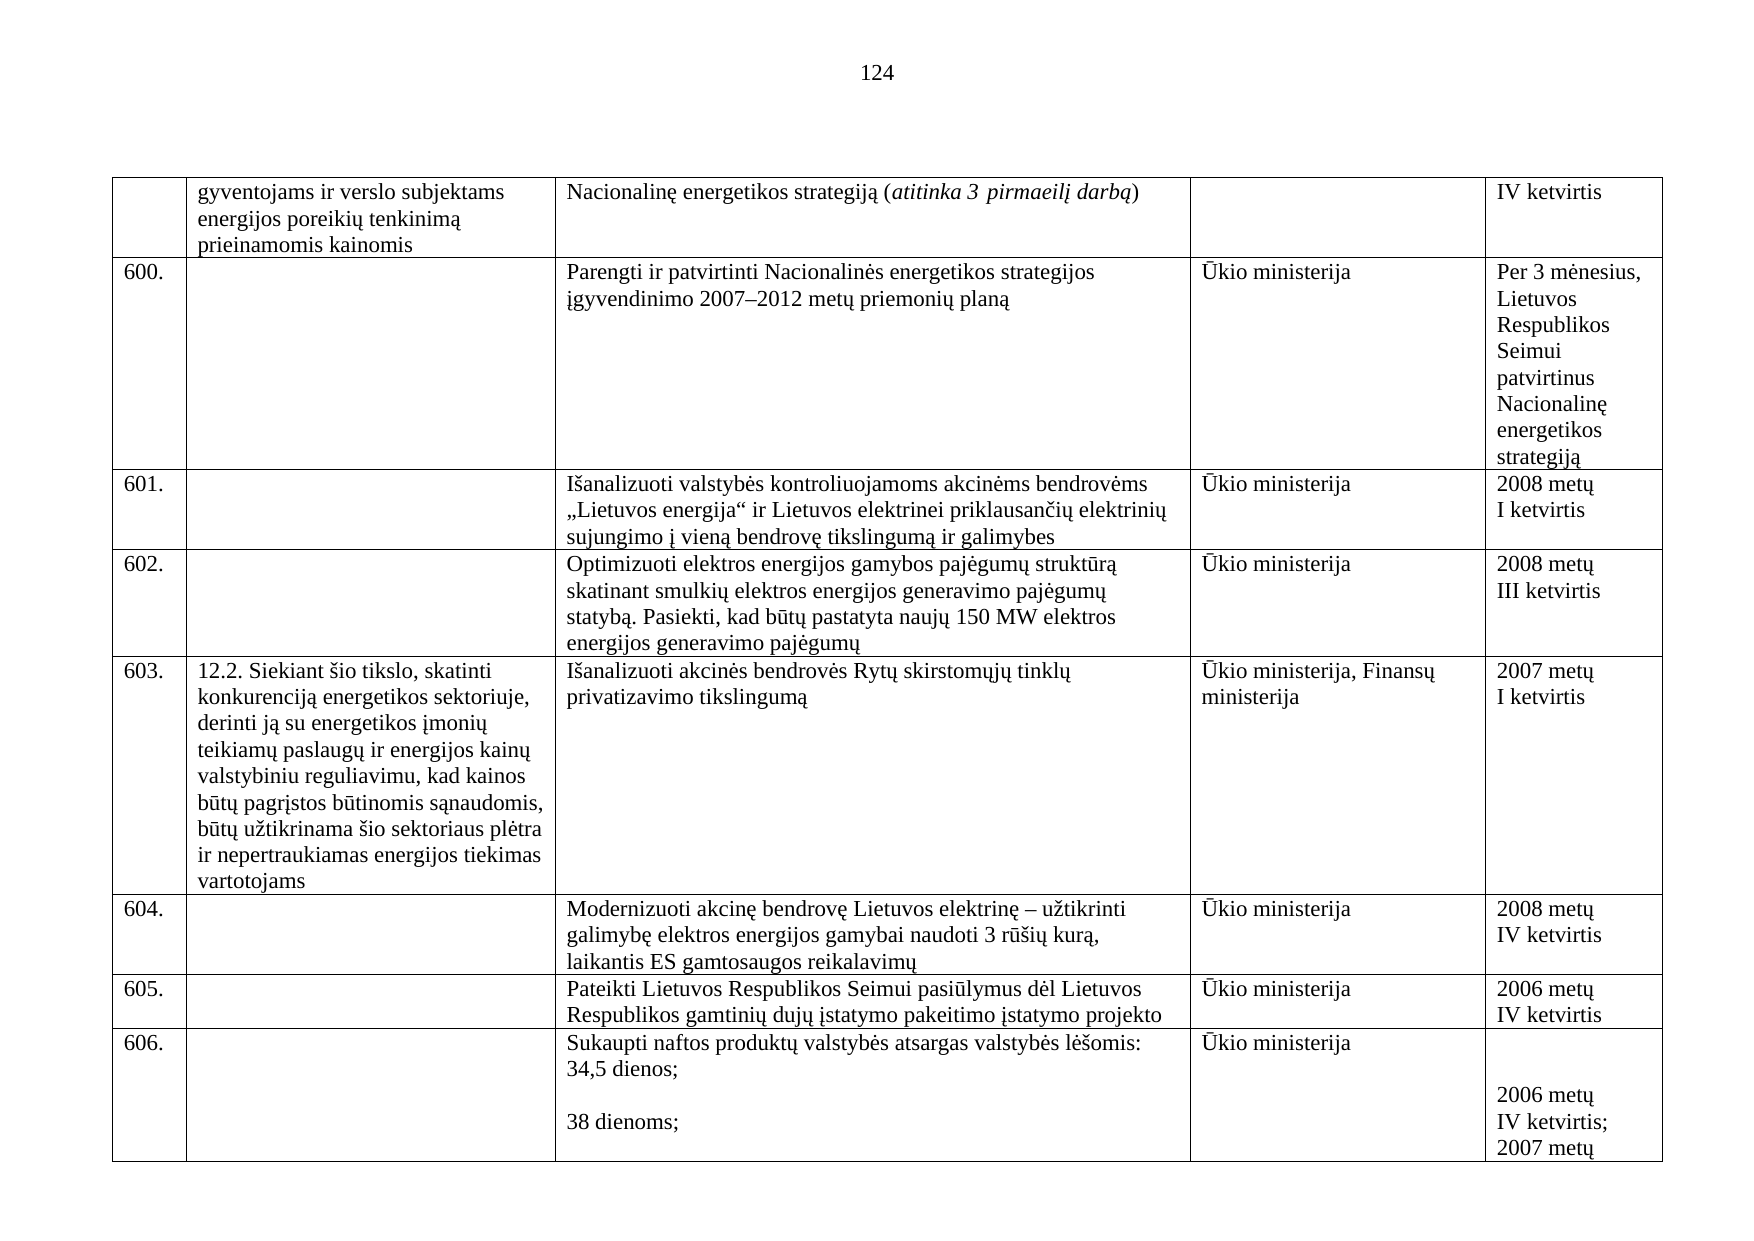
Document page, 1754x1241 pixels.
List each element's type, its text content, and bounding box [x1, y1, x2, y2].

table_cell 2006 metų IV ketvirtis [1486, 975, 1662, 1028]
table_cell 2007 metų I ketvirtis [1486, 657, 1662, 894]
table_cell 12.2. Siekiant šio tikslo, skatinti konkurenciją energetikos sektoriuje, derinti ją su energetikos įmonių teikiamų paslaugų ir energijos kainų valstybiniu reguliavimu, kad kainos būtų pagrįstos būtinomis sąnaudomis, būtų užtikrinama šio sektoriaus plėtra ir nepertraukiamas energijos tiekimas vartotojams [187, 657, 555, 894]
table_cell [187, 550, 555, 656]
table_cell 2008 metų III ketvirtis [1486, 550, 1662, 656]
table_cell Ūkio ministerija [1191, 895, 1485, 974]
table_cell Ūkio ministerija [1191, 975, 1485, 1028]
table_cell 2006 metų IV ketvirtis; 2007 metų [1486, 1029, 1662, 1161]
table_cell [187, 1029, 555, 1161]
table_cell Ūkio ministerija [1191, 1029, 1485, 1161]
table_cell [113, 178, 186, 257]
table_cell 605. [113, 975, 186, 1028]
table_cell [187, 895, 555, 974]
table_cell Modernizuoti akcinę bendrovę Lietuvos elektrinę – užtikrinti galimybę elektros energijos gamybai naudoti 3 rūšių kurą, laikantis ES gamtosaugos reikalavimų [556, 895, 1190, 974]
table_cell 601. [113, 470, 186, 549]
table_cell Per 3 mėnesius, Lietuvos Respublikos Seimui patvirtinus Nacionalinę energetikos strategiją [1486, 258, 1662, 469]
table_cell 606. [113, 1029, 186, 1161]
table_cell IV ketvirtis [1486, 178, 1662, 257]
table_cell gyventojams ir verslo subjektams energijos poreikių tenkinimą prieinamomis kainomis [187, 178, 555, 257]
table_cell 2008 metų IV ketvirtis [1486, 895, 1662, 974]
table_cell [187, 975, 555, 1028]
table_cell 604. [113, 895, 186, 974]
table_cell Nacionalinę energetikos strategiją (atitinka 3 pirmaeilį darbą) [556, 178, 1190, 257]
table_cell Sukaupti naftos produktų valstybės atsargas valstybės lėšomis: 34,5 dienos; 38 dienoms; [556, 1029, 1190, 1161]
table_cell [187, 470, 555, 549]
table_cell 602. [113, 550, 186, 656]
table_cell Parengti ir patvirtinti Nacionalinės energetikos strategijos įgyvendinimo 2007–2012 metų priemonių planą [556, 258, 1190, 469]
table_cell [1191, 178, 1485, 257]
table_cell Ūkio ministerija [1191, 550, 1485, 656]
table_cell Išanalizuoti akcinės bendrovės Rytų skirstomųjų tinklų privatizavimo tikslingumą [556, 657, 1190, 894]
table_cell Ūkio ministerija [1191, 258, 1485, 469]
table_cell Ūkio ministerija, Finansų ministerija [1191, 657, 1485, 894]
table_cell 2008 metų I ketvirtis [1486, 470, 1662, 549]
table_cell 603. [113, 657, 186, 894]
table_cell Pateikti Lietuvos Respublikos Seimui pasiūlymus dėl Lietuvos Respublikos gamtinių dujų įstatymo pakeitimo įstatymo projekto [556, 975, 1190, 1028]
table_cell Išanalizuoti valstybės kontroliuojamoms akcinėms bendrovėms „Lietuvos energija“ ir Lietuvos elektrinei priklausančių elektrinių sujungimo į vieną bendrovę tikslingumą ir galimybes [556, 470, 1190, 549]
table_cell Ūkio ministerija [1191, 470, 1485, 549]
table_cell [187, 258, 555, 469]
table_cell Optimizuoti elektros energijos gamybos pajėgumų struktūrą skatinant smulkių elektros energijos generavimo pajėgumų statybą. Pasiekti, kad būtų pastatyta naujų 150 MW elektros energijos generavimo pajėgumų [556, 550, 1190, 656]
table_cell 600. [113, 258, 186, 469]
